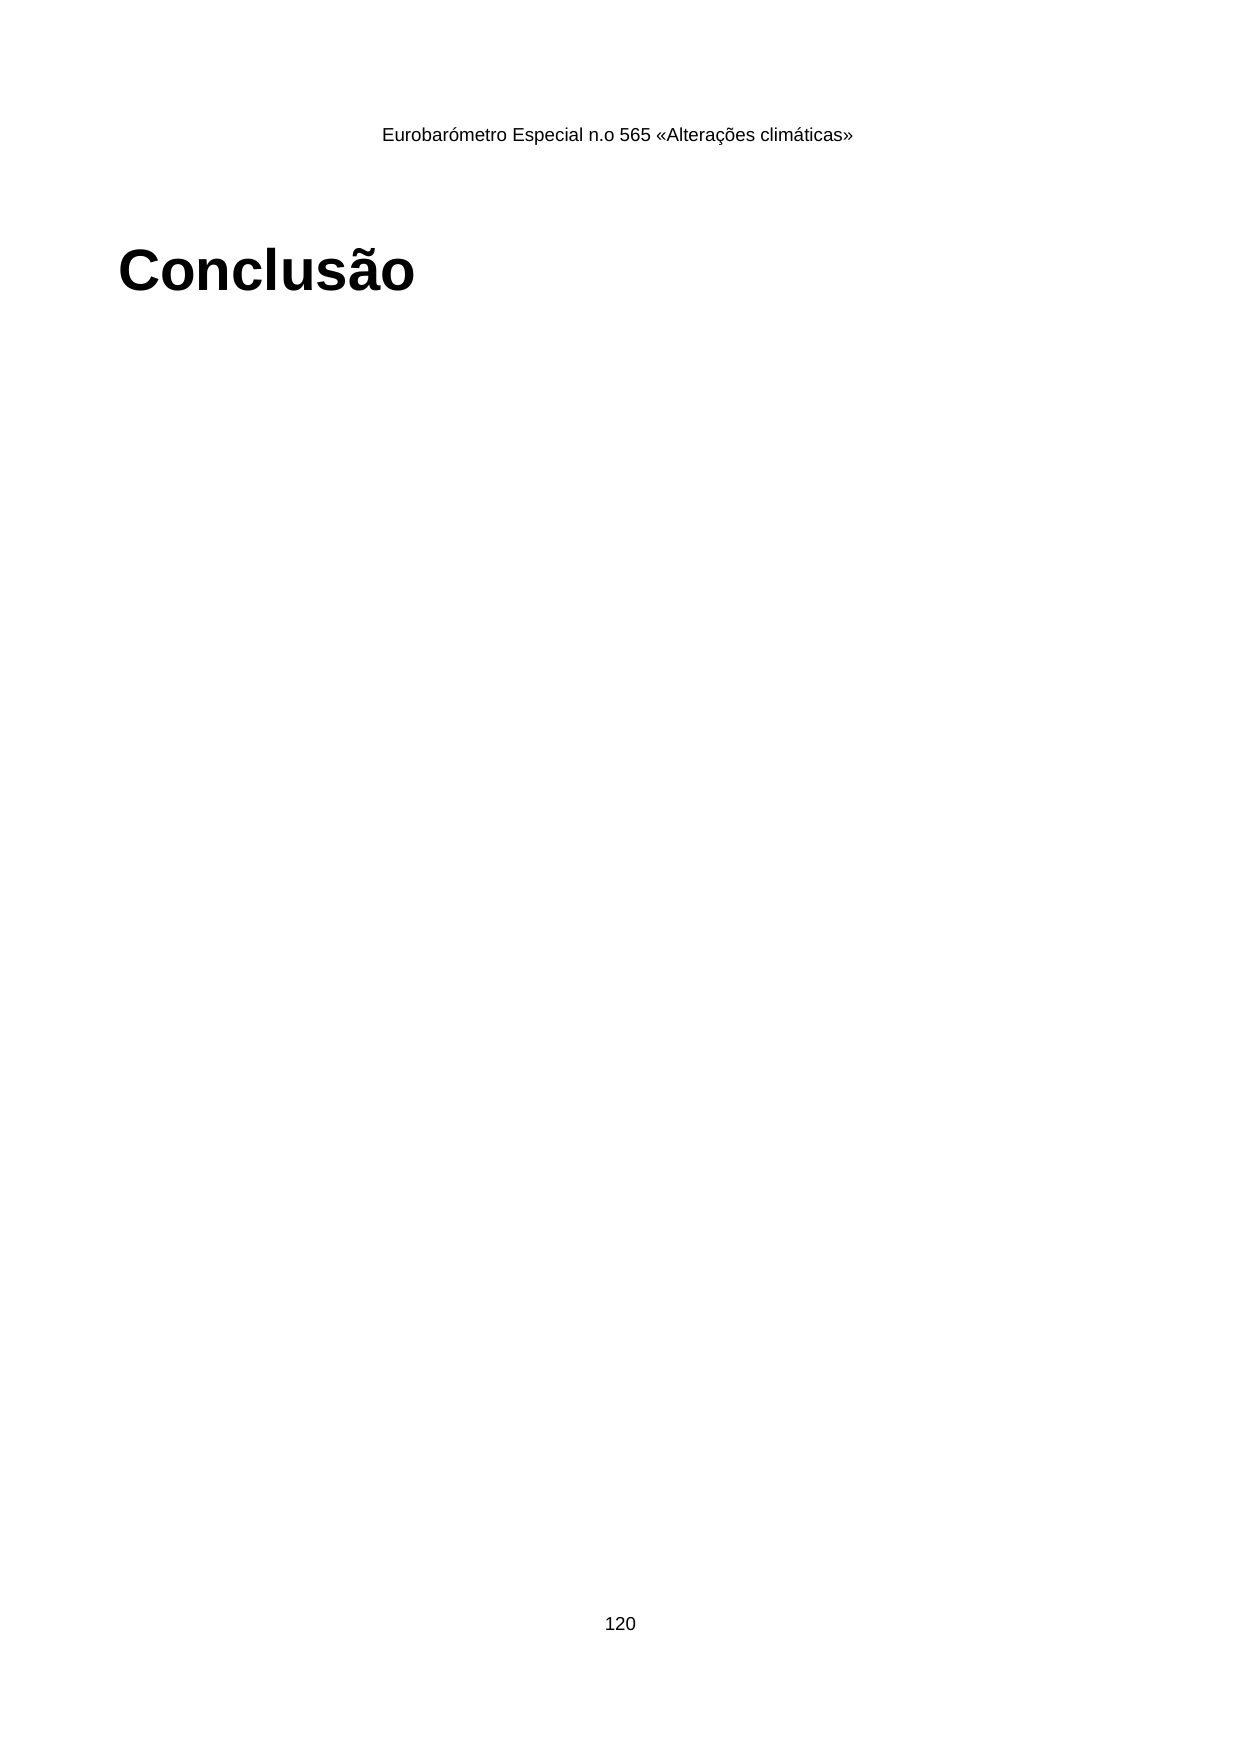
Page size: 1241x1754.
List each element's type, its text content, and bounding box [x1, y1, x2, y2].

subtitle Conclusão [118, 236, 1122, 303]
